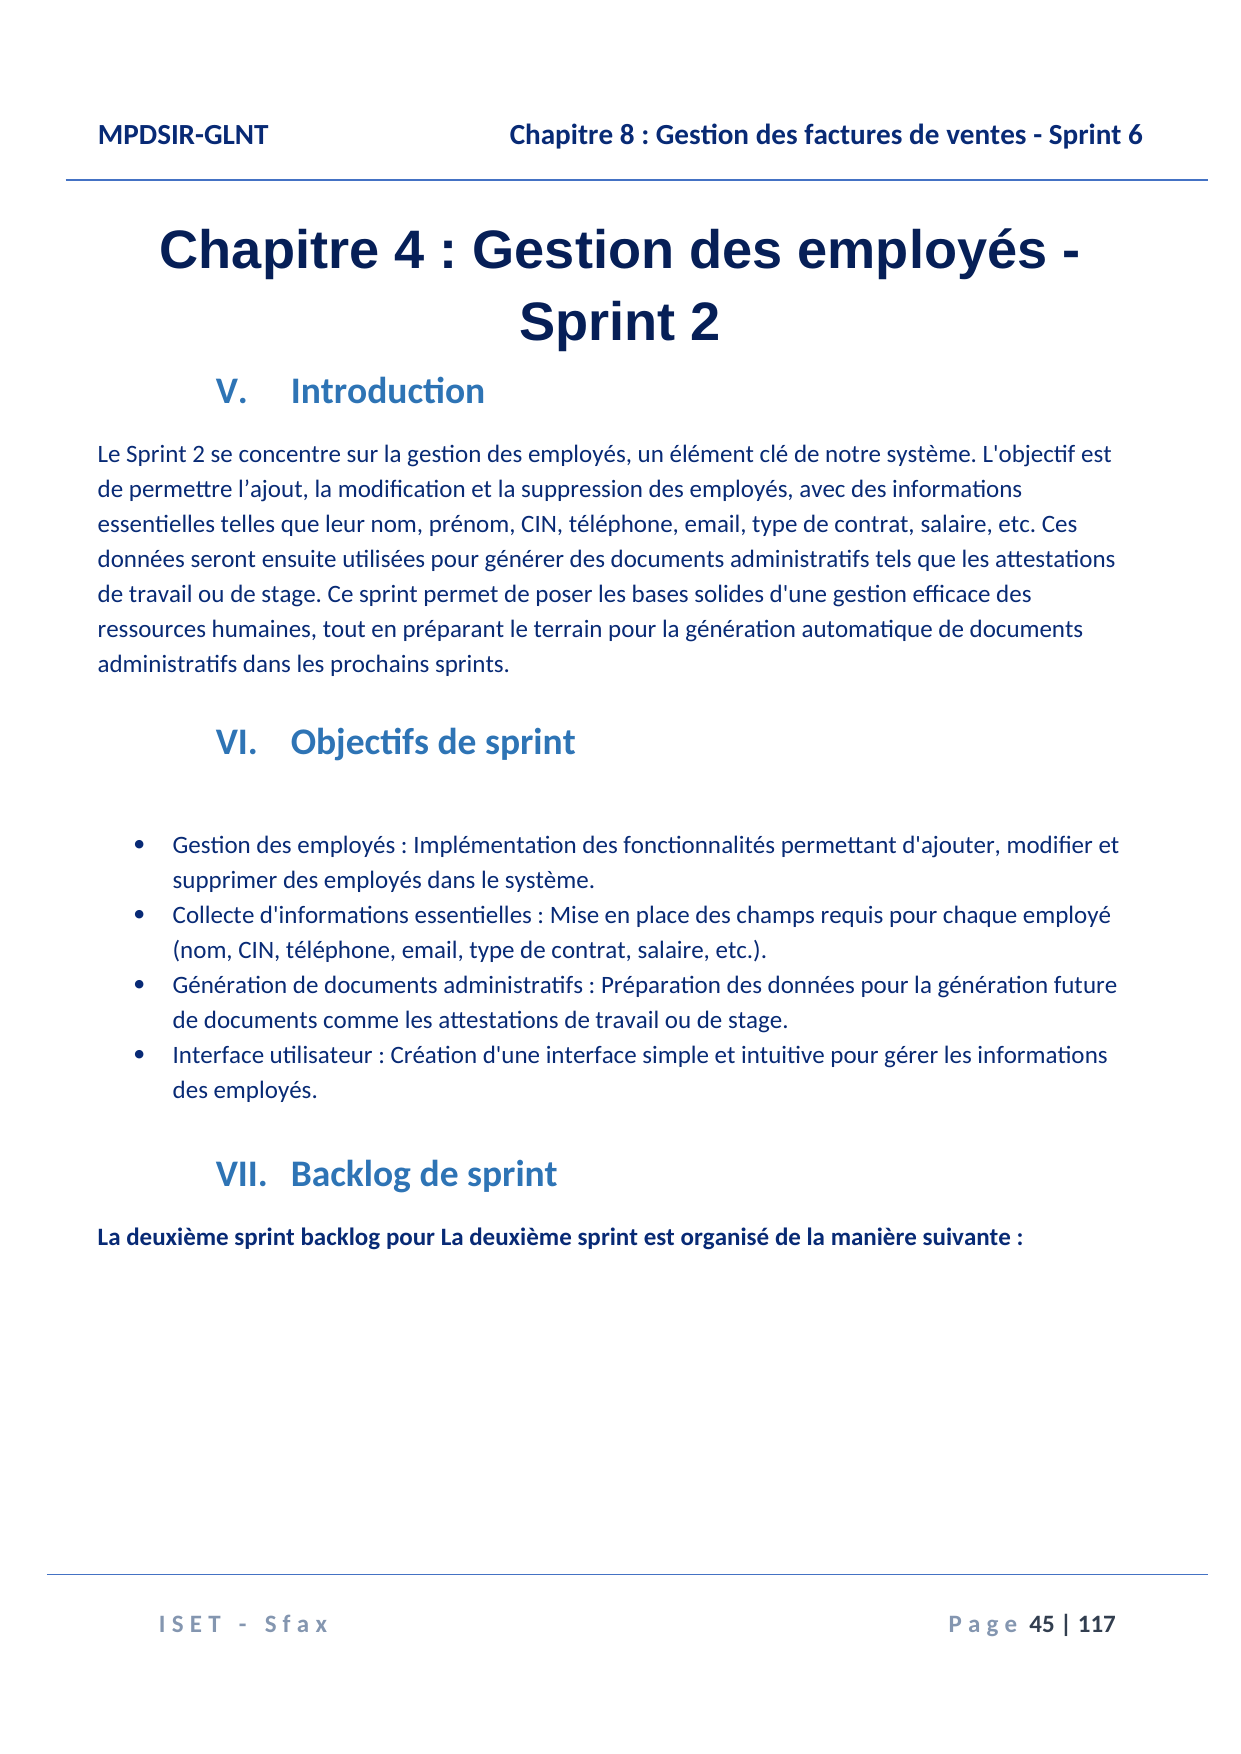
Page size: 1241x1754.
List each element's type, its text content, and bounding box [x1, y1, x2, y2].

list Génération de documents administratifs : Préparation des données pour la génération future de documents comme les attestations de travail ou de stage. [135, 969, 1143, 1035]
list Interface utilisateur : Création d'une interface simple et intuitive pour gérer les informations des employés. [135, 1039, 1143, 1105]
subtitle Introduction [216, 367, 1143, 413]
subtitle Backlog de sprint [216, 1150, 1143, 1196]
text La deuxième sprint backlog pour La deuxième sprint est organisé de la manière suivante : [97, 1221, 1143, 1252]
list Gestion des employés : Implémentation des fonctionnalités permettant d'ajouter, modifier et supprimer des employés dans le système. [135, 829, 1143, 895]
list Collecte d'informations essentielles : Mise en place des champs requis pour chaque employé (nom, CIN, téléphone, email, type de contrat, salaire, etc.). [135, 899, 1143, 965]
subtitle Chapitre 4 : Gestion des employés - Sprint 2 [97, 217, 1143, 351]
subtitle Objectifs de sprint [216, 718, 1143, 763]
text Le Sprint 2 se concentre sur la gestion des employés, un élément clé de notre système. L'objectif est de permettre l’ajout, la modification et la suppression des employés, avec des informations essentielles telles que leur nom, prénom, CIN, téléphone, email, type de contrat, salaire, etc. Ces données seront ensuite utilisées pour générer des documents administratifs tels que les attestations de travail ou de stage. Ce sprint permet de poser les bases solides d'une gestion efficace des ressources humaines, tout en préparant le terrain pour la génération automatique de documents administratifs dans les prochains sprints. [97, 438, 1143, 678]
